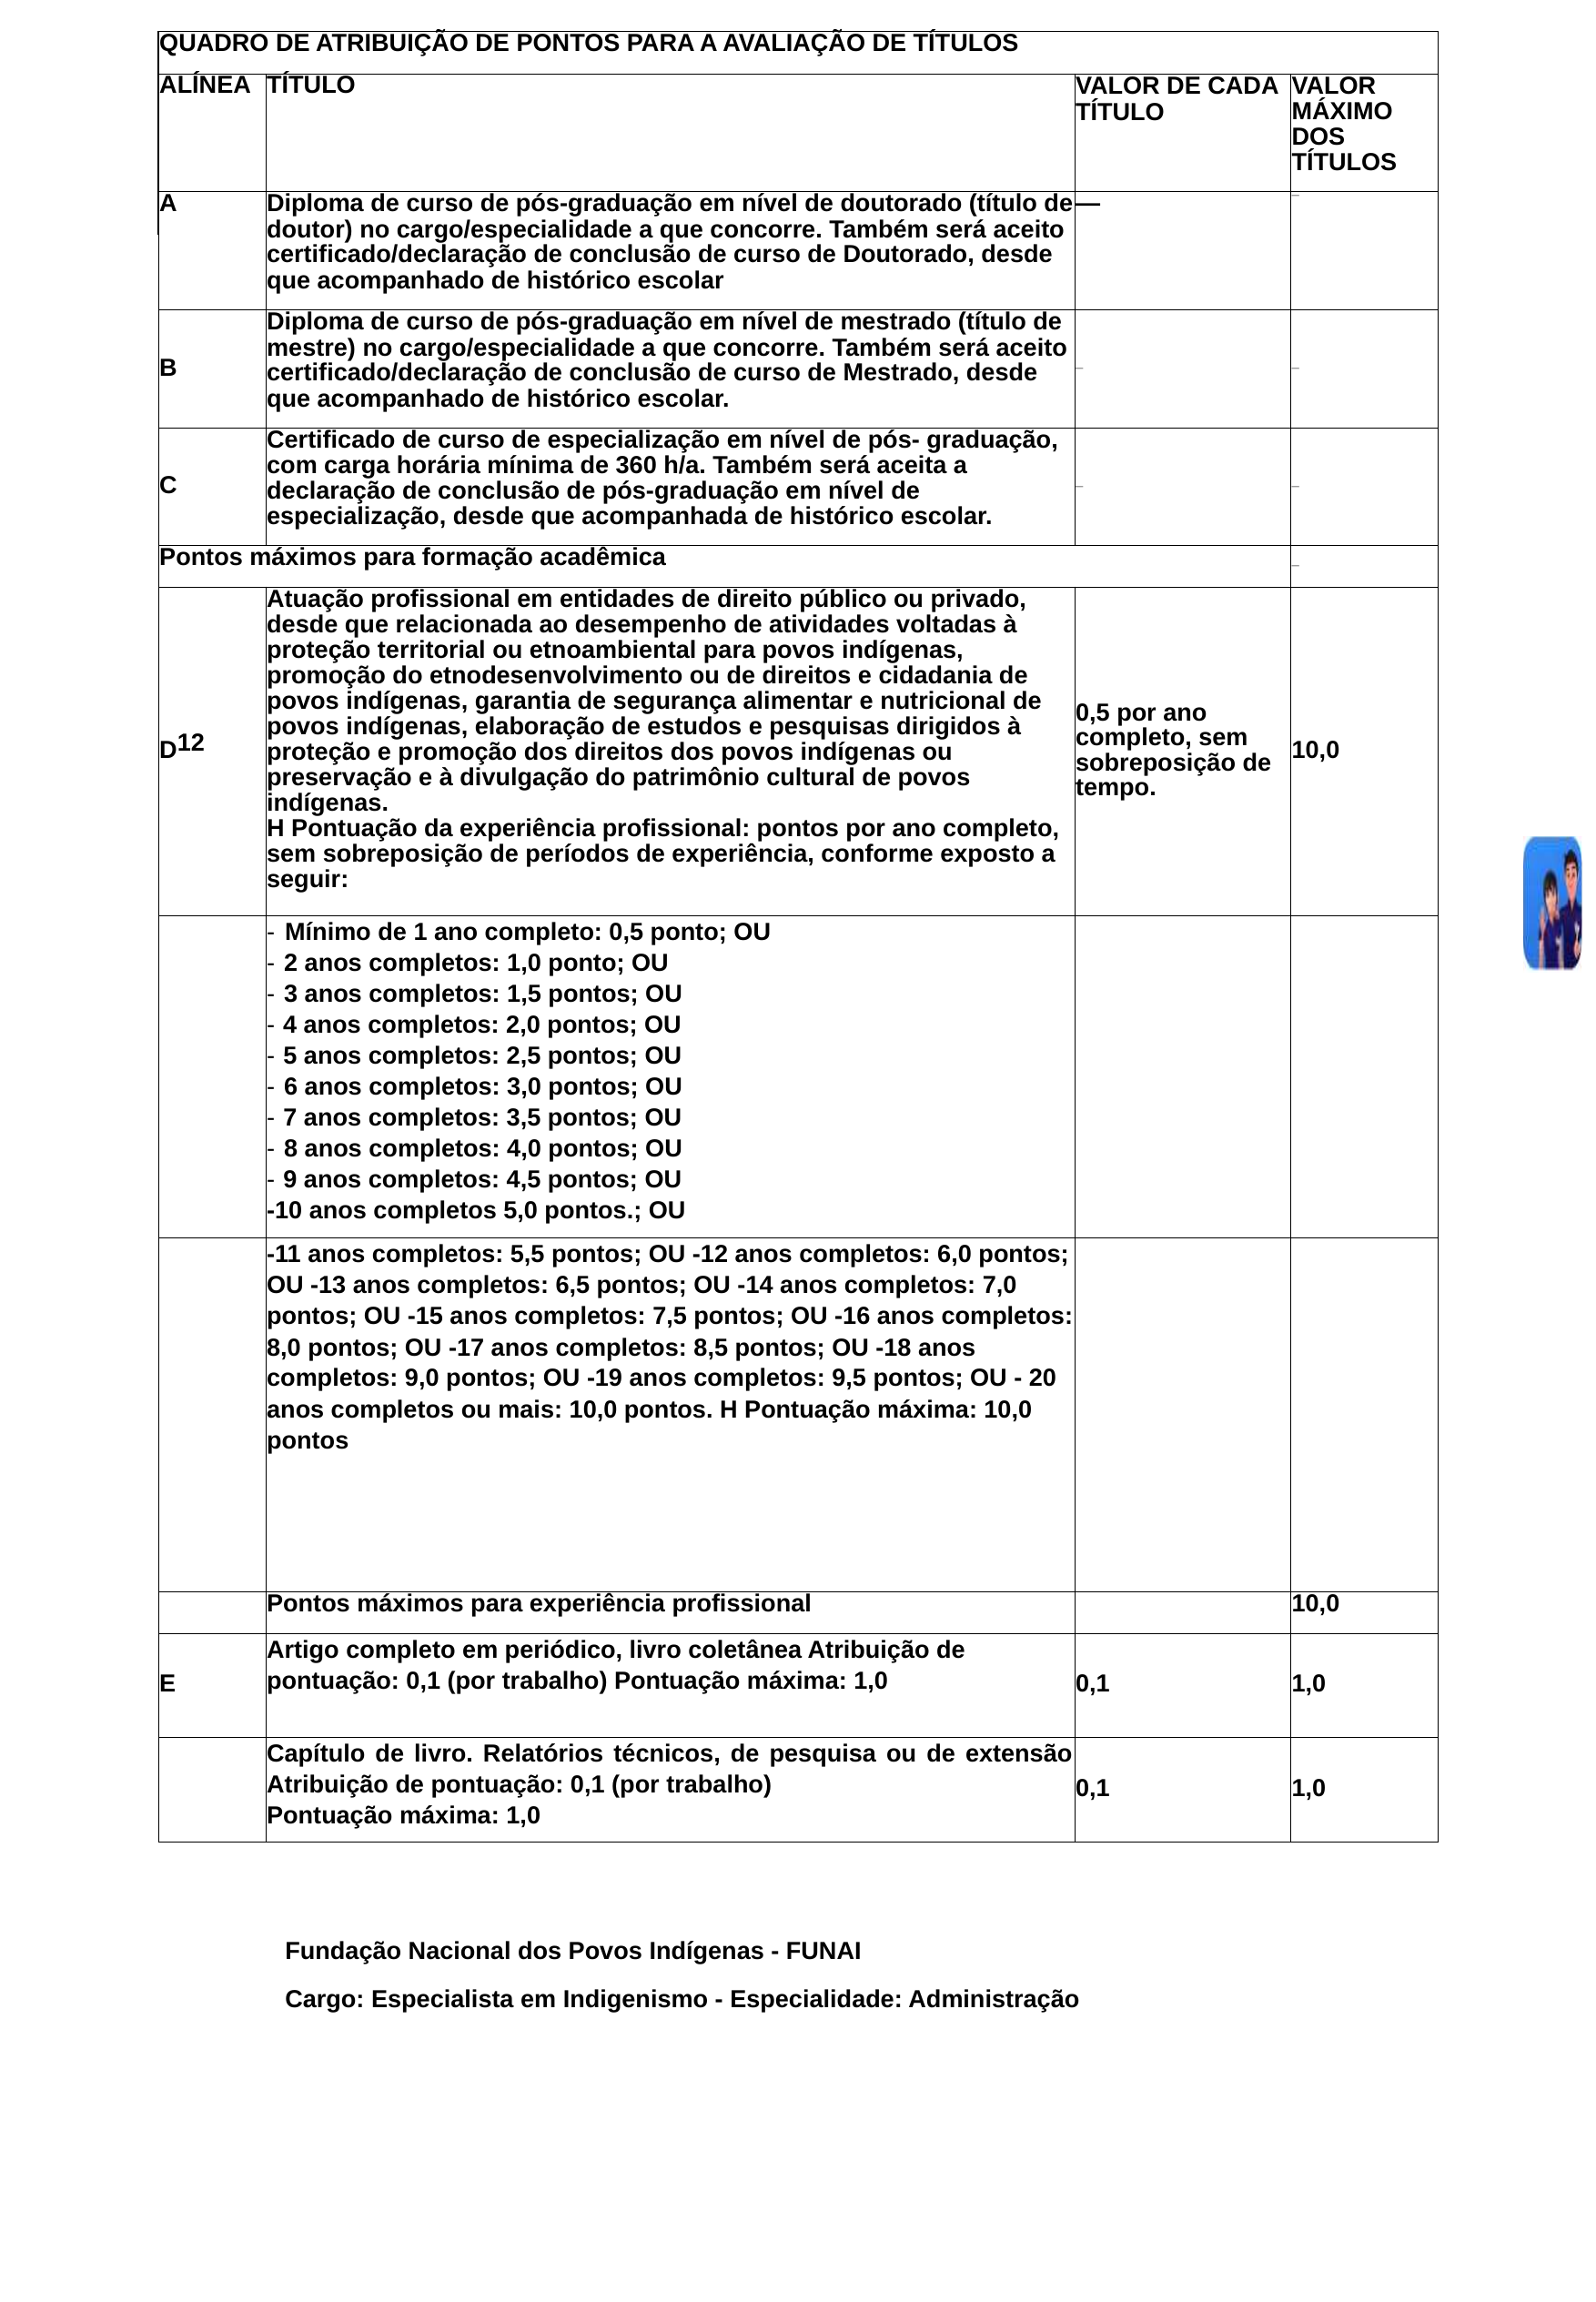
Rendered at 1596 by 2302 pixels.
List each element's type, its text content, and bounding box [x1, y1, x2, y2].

table_cell — [1076, 429, 1290, 545]
table_cell — [1291, 192, 1438, 309]
table_cell Capítulo de livro. Relatórios técnicos, de pesquisa ou de extensão Atribuição de pontuação: 0,1 (por trabalho) Pontuação máxima: 1,0 [267, 1738, 1075, 1841]
table_cell — [1291, 310, 1438, 427]
table_cell [159, 1592, 266, 1632]
table_cell Diploma de curso de pós-graduação em nível de mestrado (título de mestre) no cargo/especialidade a que concorre. Também será aceito certificado/declaração de conclusão de curso de Mestrado, desde que acompanhado de histórico escolar. [267, 310, 1075, 427]
table_cell Pontos máximos para formação acadêmica [159, 546, 1290, 586]
table_cell Pontos máximos para experiência profissional [267, 1592, 1075, 1632]
table_cell Mínimo de 1 ano completo: 0,5 ponto; OU 2 anos completos: 1,0 ponto; OU 3 anos completos: 1,5 pontos; OU 4 anos completos: 2,0 pontos; OU 5 anos completos: 2,5 pontos; OU 6 anos completos: 3,0 pontos; OU 7 anos completos: 3,5 pontos; OU 8 anos completos: 4,0 pontos; OU 9 anos completos: 4,5 pontos; OU -10 anos completos 5,0 pontos.; OU [267, 916, 1075, 1237]
table_cell 1,0 [1291, 1634, 1438, 1736]
table_cell B [159, 310, 266, 427]
table_cell 0,5 por ano completo, sem sobreposição de tempo. [1076, 588, 1290, 915]
table_cell — [1076, 310, 1290, 427]
table_cell ALÍNEA [159, 75, 266, 191]
table_cell 0,1 [1076, 1738, 1290, 1841]
text Cargo: Especialista em Indigenismo - Especialidade: Administração [285, 1987, 1440, 2013]
table_cell 0,1 [1076, 1634, 1290, 1736]
table_cell E [159, 1634, 266, 1736]
table_cell 10,0 [1291, 1592, 1438, 1632]
table_cell D12 [159, 588, 266, 915]
table_cell [1291, 916, 1438, 1237]
table_cell — [1291, 429, 1438, 545]
table_cell [1076, 916, 1290, 1237]
table_cell 1,0 [1291, 1738, 1438, 1841]
table_cell [159, 916, 266, 1237]
table_header QUADRO DE ATRIBUIÇÃO DE PONTOS PARA A AVALIAÇÃO DE TÍTULOS [159, 32, 1438, 74]
table_cell Certificado de curso de especialização em nível de pós- graduação, com carga horária mínima de 360 h/a. Também será aceita a declaração de conclusão de pós-graduação em nível de especialização, desde que acompanhada de histórico escolar. [267, 429, 1075, 545]
table_cell [159, 1738, 266, 1841]
table_cell — [1291, 546, 1438, 586]
table_cell A [159, 192, 266, 309]
table_cell [1291, 1238, 1438, 1591]
table_cell Artigo completo em periódico, livro coletânea Atribuição de pontuação: 0,1 (por trabalho) Pontuação máxima: 1,0 [267, 1634, 1075, 1736]
table_cell VALOR MÁXIMO DOS TÍTULOS [1291, 75, 1438, 191]
table_cell — [1076, 192, 1290, 309]
text Fundação Nacional dos Povos Indígenas - FUNAI [285, 1940, 1440, 1964]
table_cell Diploma de curso de pós-graduação em nível de doutorado (título de doutor) no cargo/especialidade a que concorre. Também será aceito certificado/declaração de conclusão de curso de Doutorado, desde que acompanhado de histórico escolar [267, 192, 1075, 309]
table_cell -11 anos completos: 5,5 pontos; OU -12 anos completos: 6,0 pontos; OU -13 anos completos: 6,5 pontos; OU -14 anos completos: 7,0 pontos; OU -15 anos completos: 7,5 pontos; OU -16 anos completos: 8,0 pontos; OU -17 anos completos: 8,5 pontos; OU -18 anos completos: 9,0 pontos; OU -19 anos completos: 9,5 pontos; OU - 20 anos completos ou mais: 10,0 pontos. H Pontuação máxima: 10,0 pontos [267, 1238, 1075, 1591]
table_cell C [159, 429, 266, 545]
table_cell Atuação profissional em entidades de direito público ou privado, desde que relacionada ao desempenho de atividades voltadas à proteção territorial ou etnoambiental para povos indígenas, promoção do etnodesenvolvimento ou de direitos e cidadania de povos indígenas, garantia de segurança alimentar e nutricional de povos indígenas, elaboração de estudos e pesquisas dirigidos à proteção e promoção dos direitos dos povos indígenas ou preservação e à divulgação do patrimônio cultural de povos indígenas. H Pontuação da experiência profissional: pontos por ano completo, sem sobreposição de períodos de experiência, conforme exposto a seguir: [267, 588, 1075, 915]
table_cell [159, 1238, 266, 1591]
table_cell [1076, 1238, 1290, 1591]
table_cell [1076, 1592, 1290, 1632]
table_cell VALOR DE CADA TÍTULO [1076, 75, 1290, 191]
table_cell 10,0 [1291, 588, 1438, 915]
table_cell TÍTULO [267, 75, 1075, 191]
